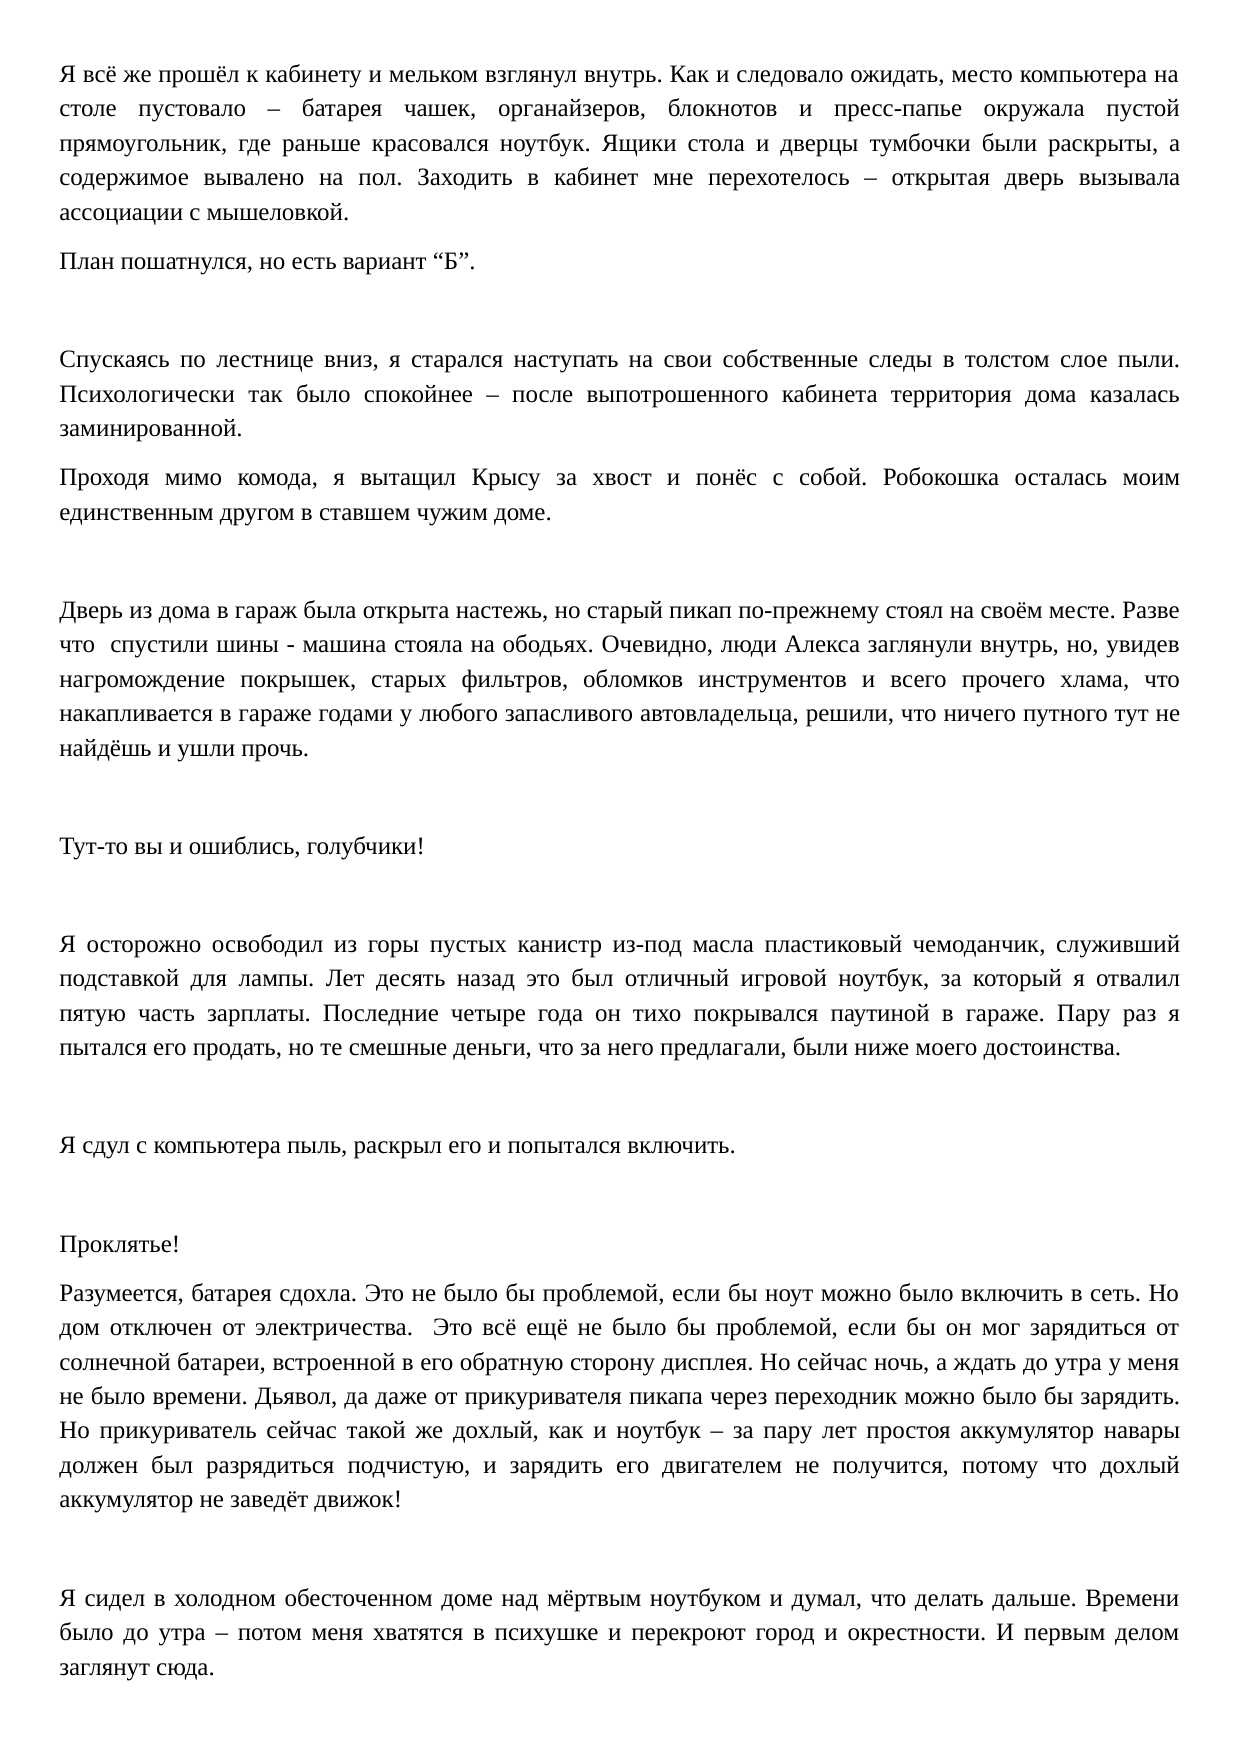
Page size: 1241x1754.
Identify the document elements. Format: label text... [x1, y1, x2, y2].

text Дверь из дома в гараж была открыта настежь, но старый пикап по-прежнему стоял на своём месте. Разве что спустили шины - машина стояла на ободьях. Очевидно, люди Алекса заглянули внутрь, но, увидев нагромождение покрышек, старых фильтров, обломков инструментов и всего прочего хлама, что накапливается в гараже годами у любого запасливого автовладельца, решили, что ничего путного тут не найдёшь и ушли прочь. [59, 595, 1181, 761]
text План пошатнулся, но есть вариант “Б”. [59, 246, 1181, 275]
text Проходя мимо комода, я вытащил Крысу за хвост и понёс с собой. Робокошка осталась моим единственным другом в ставшем чужим доме. [59, 462, 1181, 525]
text Проклятье! [59, 1229, 1181, 1257]
text Тут-то вы и ошиблись, голубчики! [59, 831, 1181, 859]
text Я сидел в холодном обесточенном доме над мёртвым ноутбуком и думал, что делать дальше. Времени было до утра – потом меня хватятся в психушке и перекроют город и окрестности. И первым делом заглянут сюда. [59, 1583, 1181, 1680]
text Я сдул с компьютера пыль, раскрыл его и попытался включить. [59, 1131, 1181, 1159]
text Я осторожно освободил из горы пустых канистр из-под масла пластиковый чемоданчик, служивший подставкой для лампы. Лет десять назад это был отличный игровой ноутбук, за который я отвалил пятую часть зарплаты. Последние четыре года он тихо покрывался паутиной в гараже. Пару раз я пытался его продать, но те смешные деньги, что за него предлагали, были ниже моего достоинства. [59, 929, 1181, 1061]
text Разумеется, батарея сдохла. Это не было бы проблемой, если бы ноут можно было включить в сеть. Но дом отключен от электричества. Это всё ещё не было бы проблемой, если бы он мог зарядиться от солнечной батареи, встроенной в его обратную сторону дисплея. Но сейчас ночь, а ждать до утра у меня не было времени. Дьявол, да даже от прикуривателя пикапа через переходник можно было бы зарядить. Но прикуриватель сейчас такой же дохлый, как и ноутбук – за пару лет простоя аккумулятор навары должен был разрядиться подчистую, и зарядить его двигателем не получится, потому что дохлый аккумулятор не заведёт движок! [59, 1278, 1181, 1513]
text Спускаясь по лестнице вниз, я старался наступать на свои собственные следы в толстом слое пыли. Психологически так было спокойнее – после выпотрошенного кабинета территория дома казалась заминированной. [59, 344, 1181, 442]
text Я всё же прошёл к кабинету и мельком взглянул внутрь. Как и следовало ожидать, место компьютера на столе пустовало – батарея чашек, органайзеров, блокнотов и пресс-папье окружала пустой прямоугольник, где раньше красовался ноутбук. Ящики стола и дверцы тумбочки были раскрыты, а содержимое вывалено на пол. Заходить в кабинет мне перехотелось – открытая дверь вызывала ассоциации с мышеловкой. [59, 59, 1181, 226]
